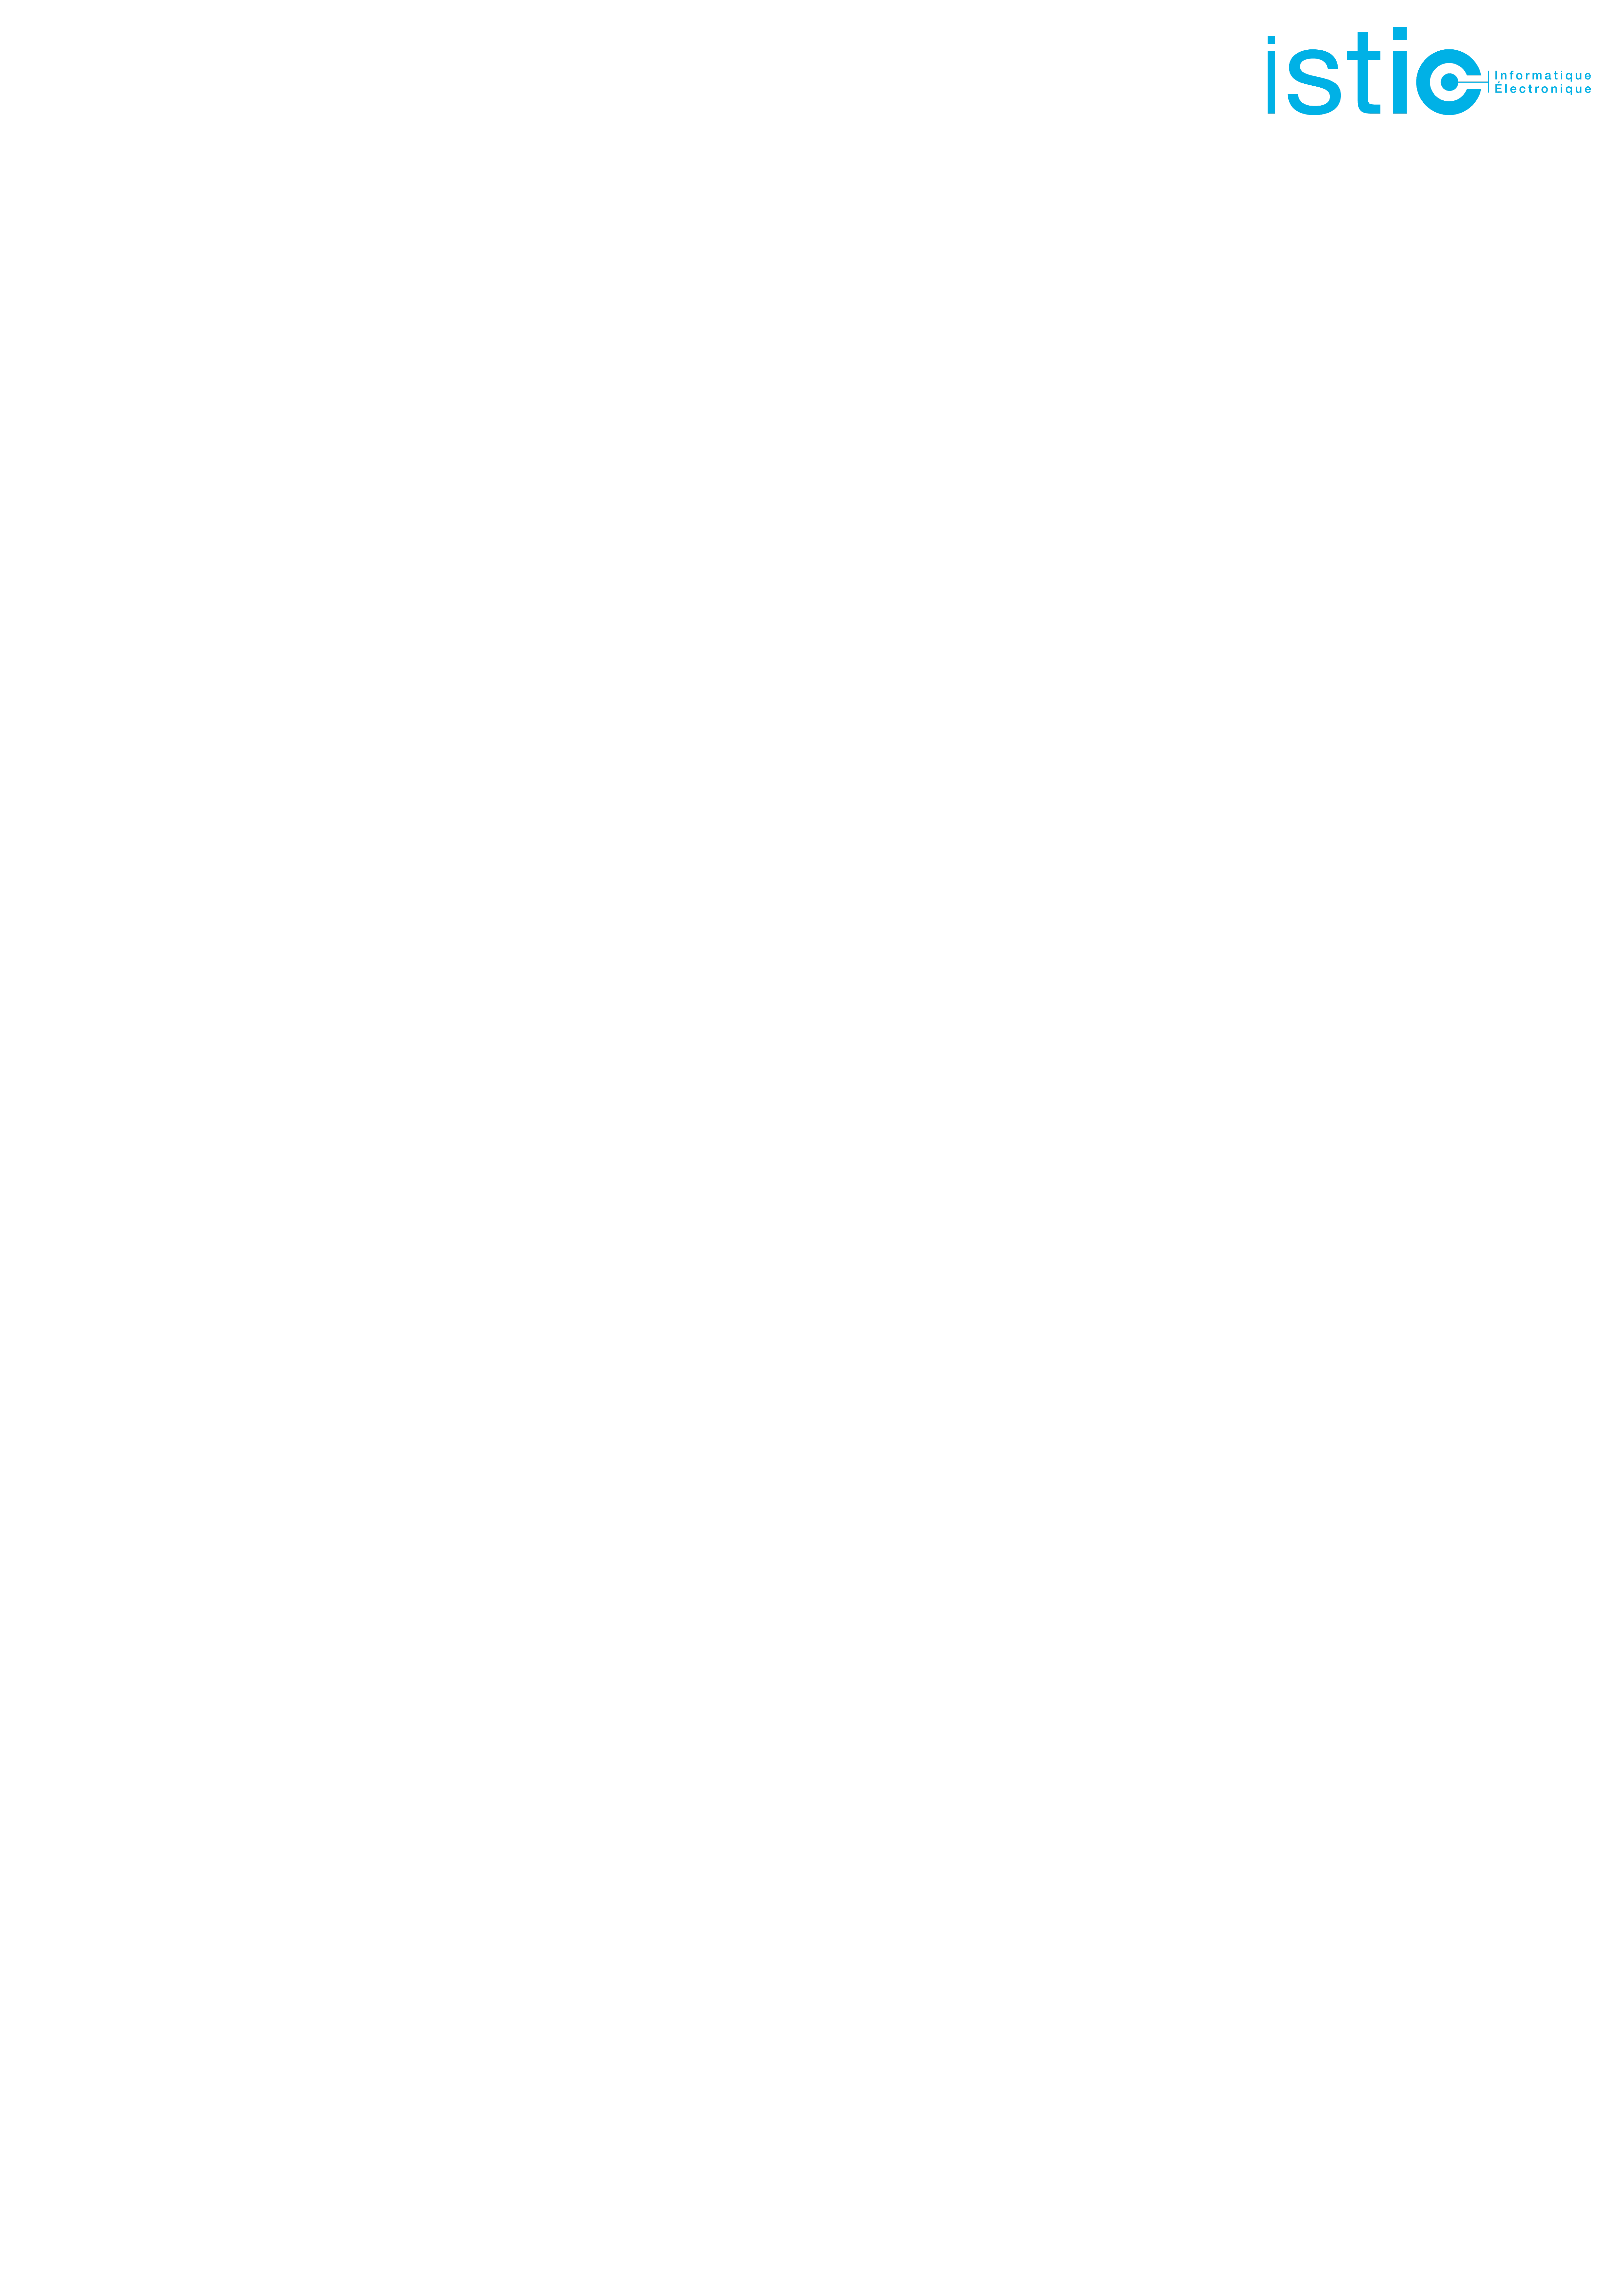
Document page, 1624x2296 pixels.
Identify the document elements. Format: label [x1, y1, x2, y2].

picture [1234, 1, 1624, 141]
